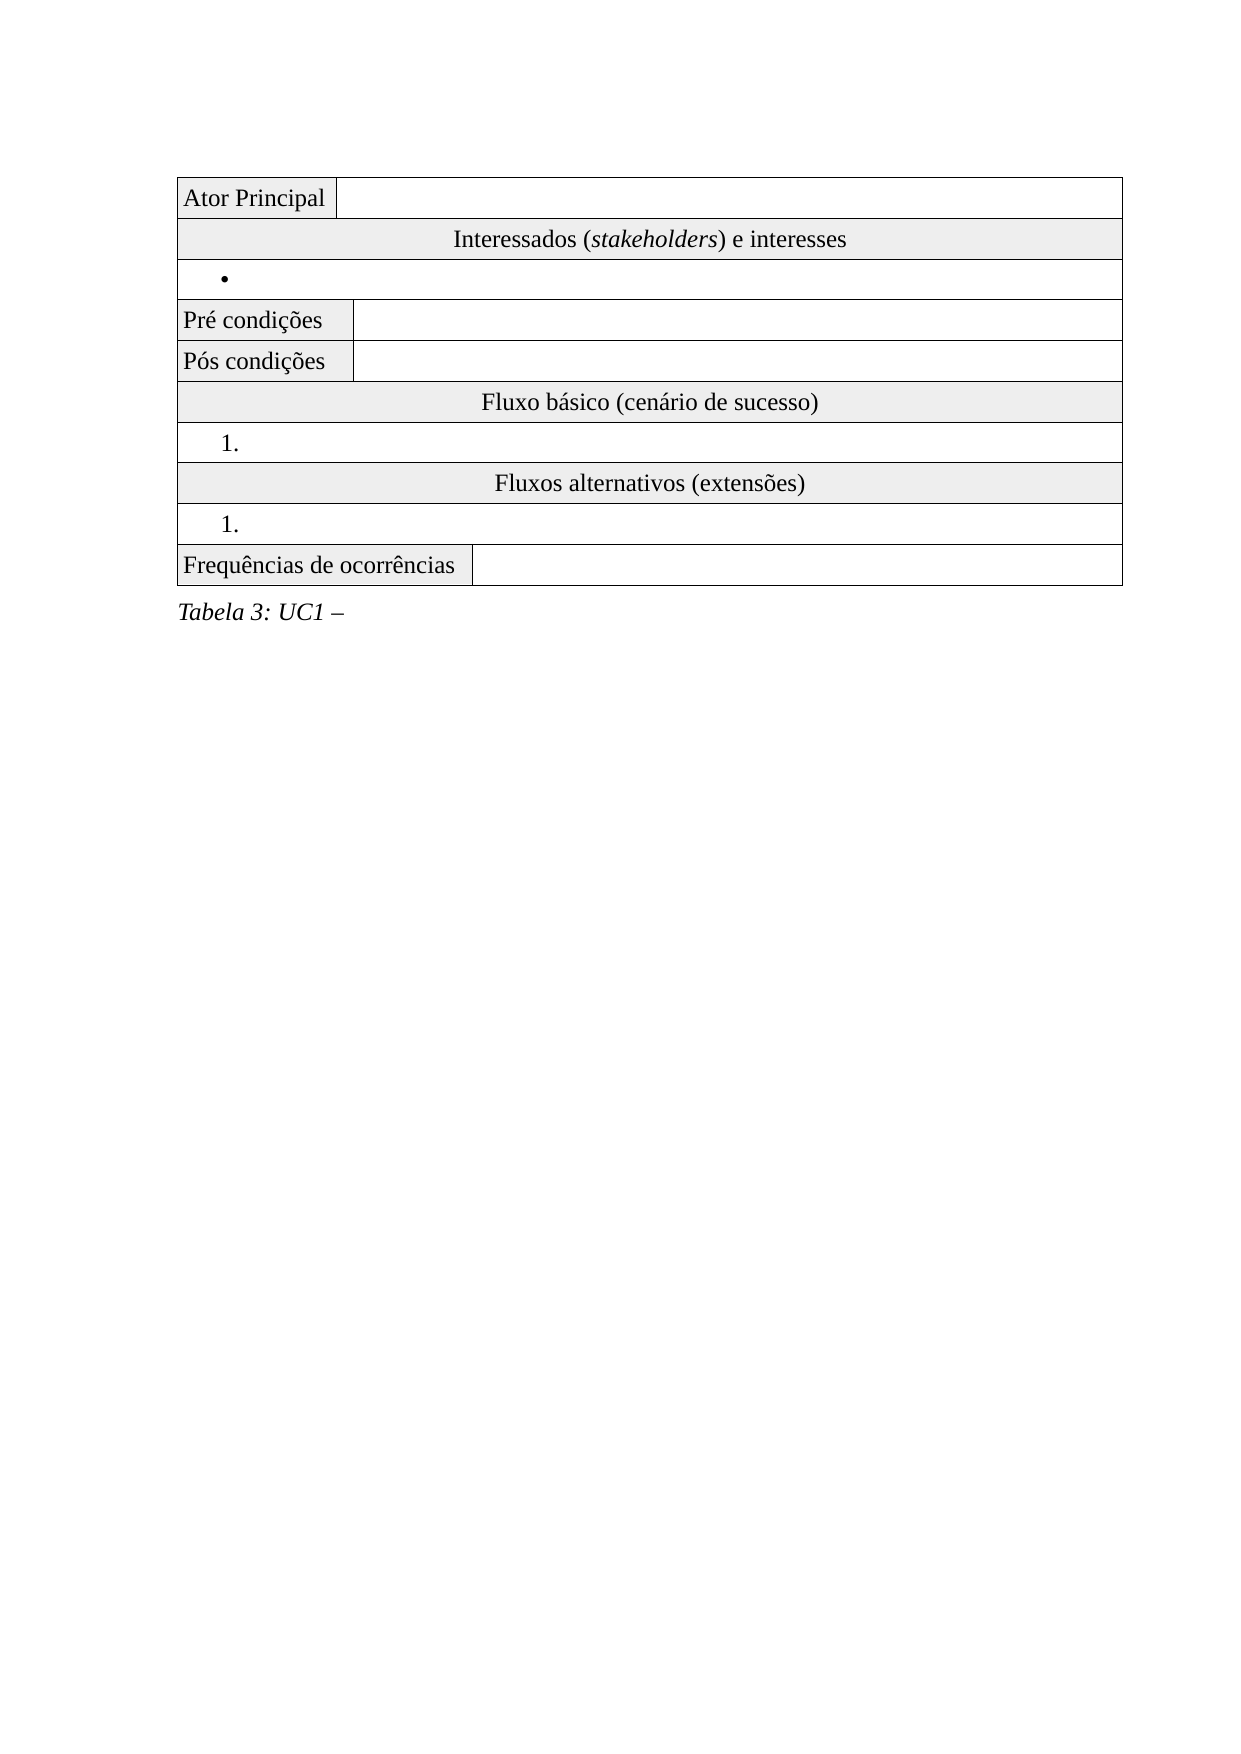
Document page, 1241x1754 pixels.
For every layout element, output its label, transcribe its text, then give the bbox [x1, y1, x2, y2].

table_cell [354, 300, 1122, 340]
text Tabela 3: UC1 – [177, 597, 1122, 626]
table_cell Pré condições [178, 300, 353, 340]
table_cell Interessados (stakeholders) e interesses [178, 219, 1122, 259]
table_cell [473, 545, 1122, 584]
table_cell Frequências de ocorrências [178, 545, 472, 584]
table_cell [178, 260, 1122, 299]
table_cell Ator Principal [178, 178, 336, 218]
table_cell Fluxos alternativos (extensões) [178, 463, 1122, 503]
table_cell Pós condições [178, 341, 353, 381]
table_cell [178, 423, 1122, 462]
table_cell Fluxo básico (cenário de sucesso) [178, 382, 1122, 422]
table_cell [337, 178, 1122, 218]
table_cell [354, 341, 1122, 381]
table_cell [178, 504, 1122, 544]
